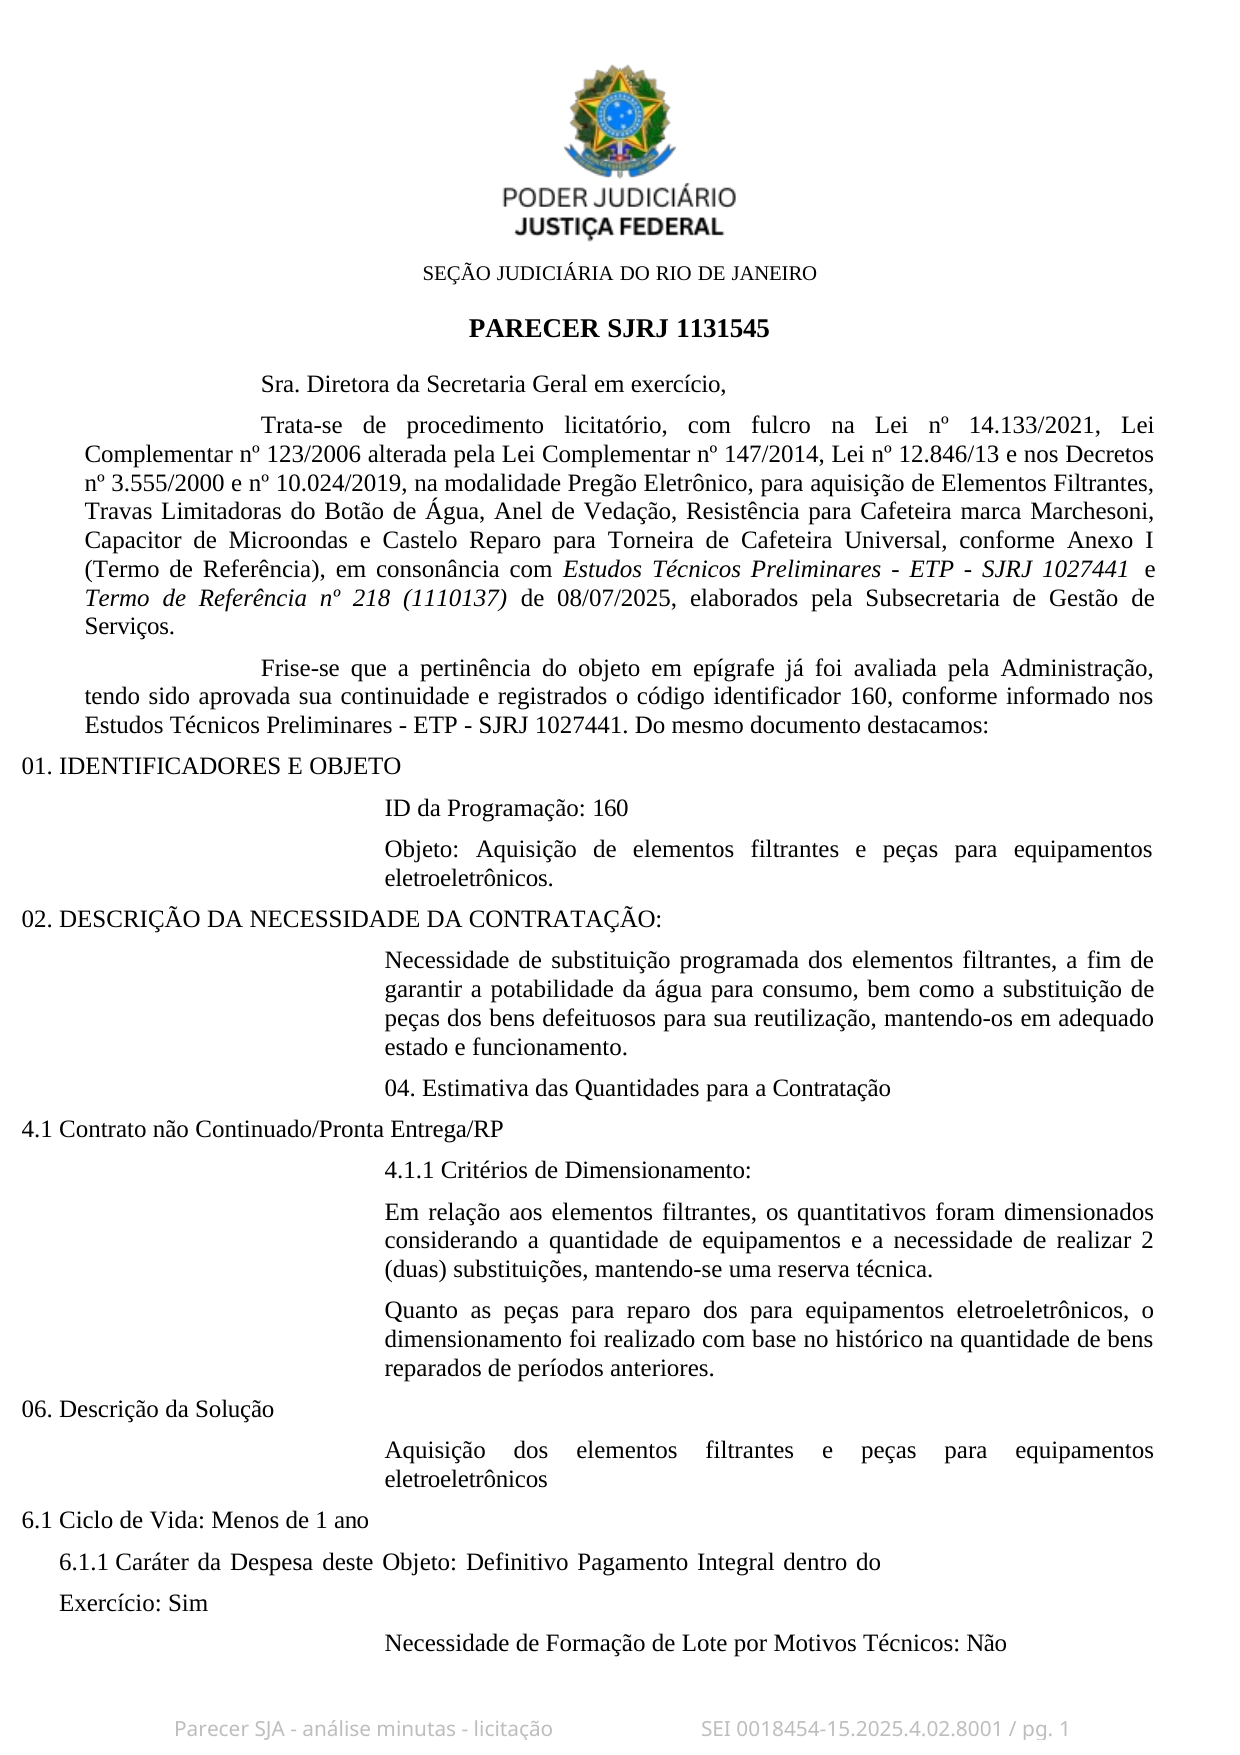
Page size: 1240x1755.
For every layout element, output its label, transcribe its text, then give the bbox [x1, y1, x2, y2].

list Descrição da Solução [21, 1394, 1181, 1423]
text ID da Programação: 160 [384, 793, 1181, 821]
list Critérios de Dimensionamento: [384, 1155, 1181, 1184]
text SEÇÃO JUDICIÁRIA DO RIO DE JANEIRO [118, 261, 1122, 285]
list Caráter da Despesa deste Objeto: Definitivo Pagamento Integral dentro do Exercício: Sim [59, 1547, 882, 1617]
text Necessidade de Formação de Lote por Motivos Técnicos: Não [384, 1629, 1181, 1657]
text 04. Estimativa das Quantidades para a Contratação [384, 1073, 1181, 1102]
text Sra. Diretora da Secretaria Geral em exercício, [261, 369, 1181, 398]
subtitle PARECER SJRJ 1131545 [118, 312, 1121, 343]
text Quanto as peças para reparo dos para equipamentos eletroeletrônicos, o dimensionamento foi realizado com base no histórico na quantidade de bens reparados de períodos anteriores. [384, 1295, 1155, 1382]
text Aquisição dos elementos filtrantes e peças para equipamentos eletroeletrônicos [384, 1435, 1154, 1493]
text Em relação aos elementos filtrantes, os quantitativos foram dimensionados considerando a quantidade de equipamentos e a necessidade de realizar 2 (duas) substituições, mantendo-se uma reserva técnica. [384, 1197, 1155, 1283]
list DESCRIÇÃO DA NECESSIDADE DA CONTRATAÇÃO: [21, 904, 1181, 933]
text Necessidade de substituição programada dos elementos filtrantes, a fim de garantir a potabilidade da água para consumo, bem como a substituição de peças dos bens defeituosos para sua reutilização, mantendo-os em adequado estado e funcionamento. [384, 945, 1155, 1060]
list Contrato não Continuado/Pronta Entrega/RP [21, 1114, 1181, 1143]
text Trata-se de procedimento licitatório, com fulcro na Lei nº 14.133/2021, Lei Complementar nº 123/2006 alterada pela Lei Complementar nº 147/2014, Lei nº 12.846/13 e nos Decretos nº 3.555/2000 e nº 10.024/2019, na modalidade Pregão Eletrônico, para aquisição de Elementos Filtrantes, Travas Limitadoras do Botão de Água, Anel de Vedação, Resistência para Cafeteira marca Marchesoni, Capacitor de Microondas e Castelo Reparo para Torneira de Cafeteira Universal, conforme Anexo I (Termo de Referência), em consonância com Estudos Técnicos Preliminares - ETP - SJRJ 1027441 e Termo de Referência nº 218 (1110137) de 08/07/2025, elaborados pela Subsecretaria de Gestão de Serviços. [84, 410, 1155, 640]
text Objeto: Aquisição de elementos filtrantes e peças para equipamentos eletroeletrônicos. [384, 834, 1153, 891]
list Ciclo de Vida: Menos de 1 ano [21, 1505, 1181, 1534]
text Frise-se que a pertinência do objeto em epígrafe já foi avaliada pela Administração, tendo sido aprovada sua continuidade e registrados o código identificador 160, conforme informado nos Estudos Técnicos Preliminares - ETP - SJRJ 1027441. Do mesmo documento destacamos: [84, 653, 1155, 739]
list IDENTIFICADORES E OBJETO [21, 751, 1181, 780]
